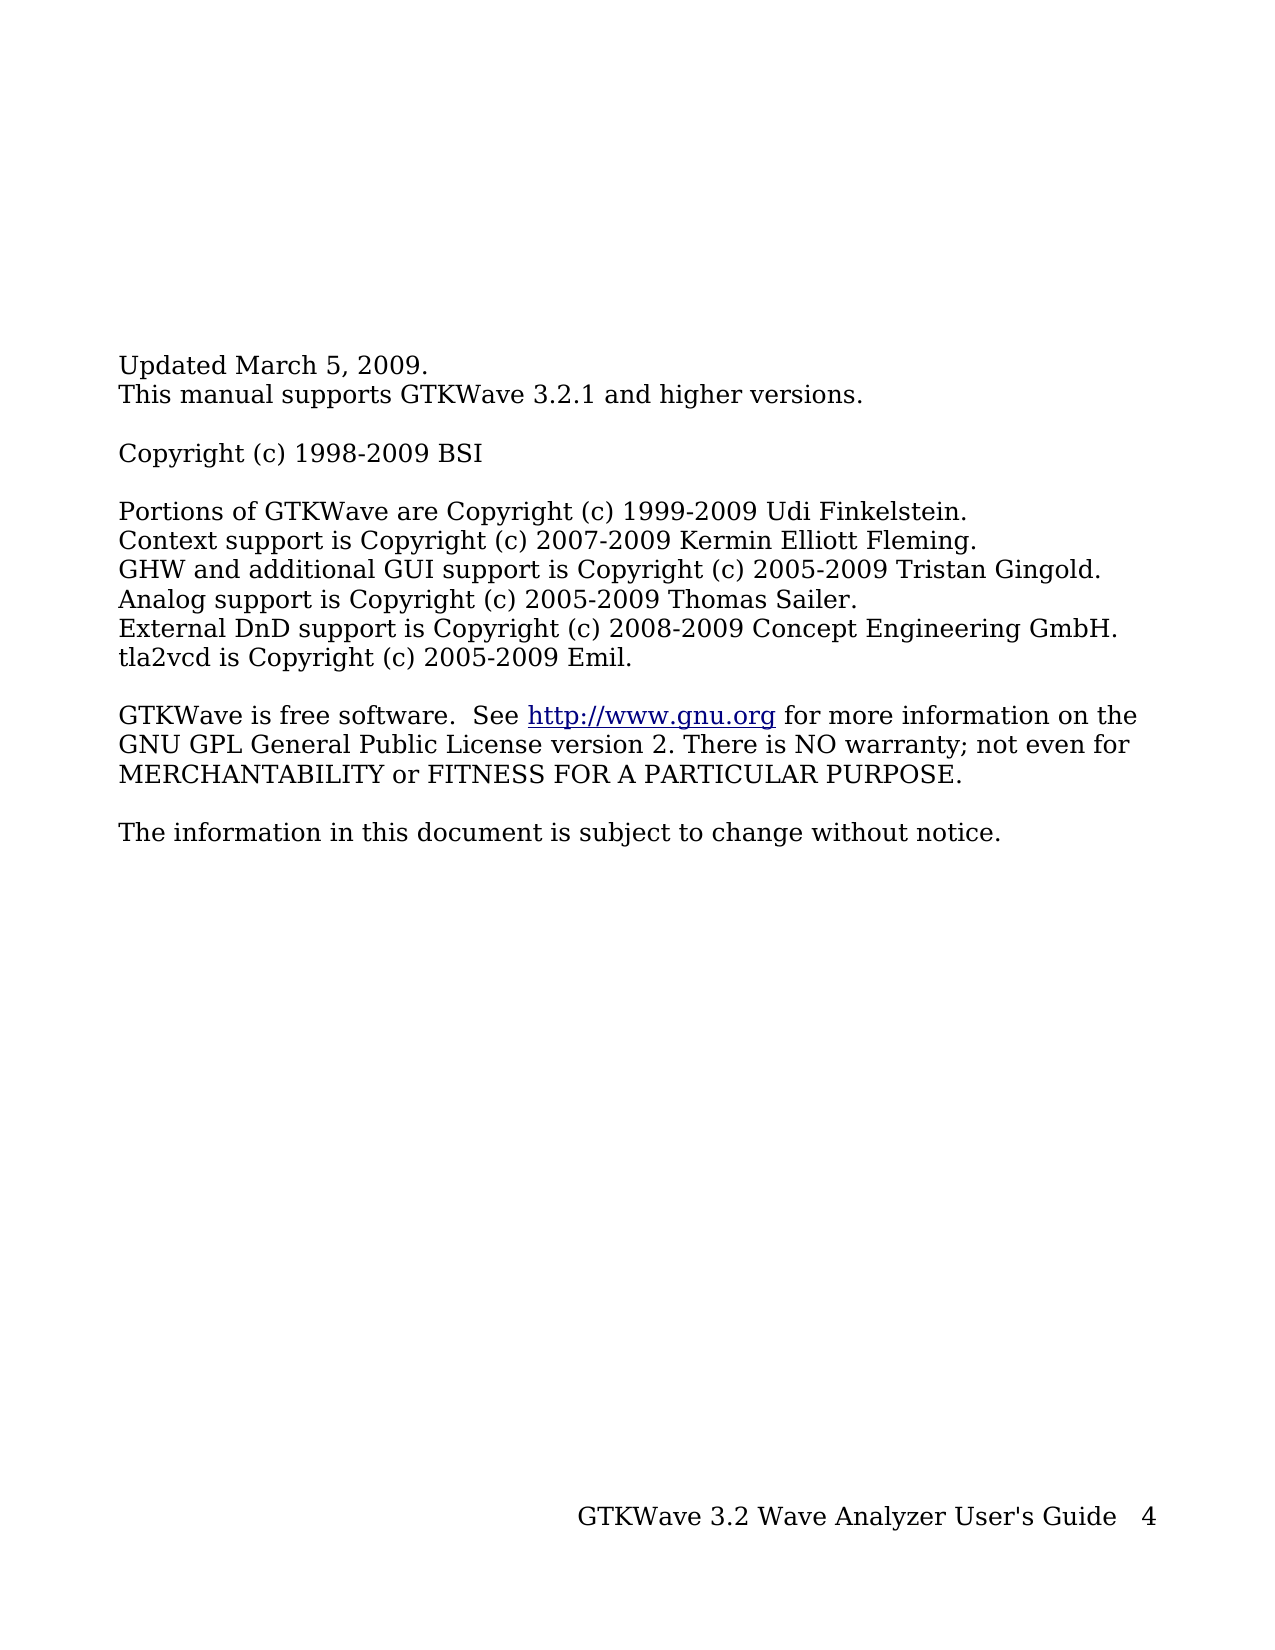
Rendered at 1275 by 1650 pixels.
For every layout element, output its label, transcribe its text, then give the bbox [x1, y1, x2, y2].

text Analog support is Copyright (c) 2005-2009 Thomas Sailer. [118, 585, 1157, 614]
text tla2vcd is Copyright (c) 2005-2009 Emil. [118, 643, 1157, 672]
text GHW and additional GUI support is Copyright (c) 2005-2009 Tristan Gingold. [118, 556, 1157, 585]
text Portions of GTKWave are Copyright (c) 1999-2009 Udi Finkelstein. [118, 497, 1157, 526]
text Copyright (c) 1998-2009 BSI [118, 439, 1157, 468]
text External DnD support is Copyright (c) 2008-2009 Concept Engineering GmbH. [118, 614, 1157, 643]
text Context support is Copyright (c) 2007-2009 Kermin Elliott Fleming. [118, 526, 1157, 556]
text This manual supports GTKWave 3.2.1 and higher versions. [118, 381, 1157, 410]
text The information in this document is subject to change without notice. [118, 818, 1157, 847]
text Updated March 5, 2009. [118, 351, 1157, 381]
text GTKWave is free software. See http://www.gnu.org for more information on the GNU GPL General Public License version 2. There is NO warranty; not even for MERCHANTABILITY or FITNESS FOR A PARTICULAR PURPOSE. [118, 701, 1157, 789]
